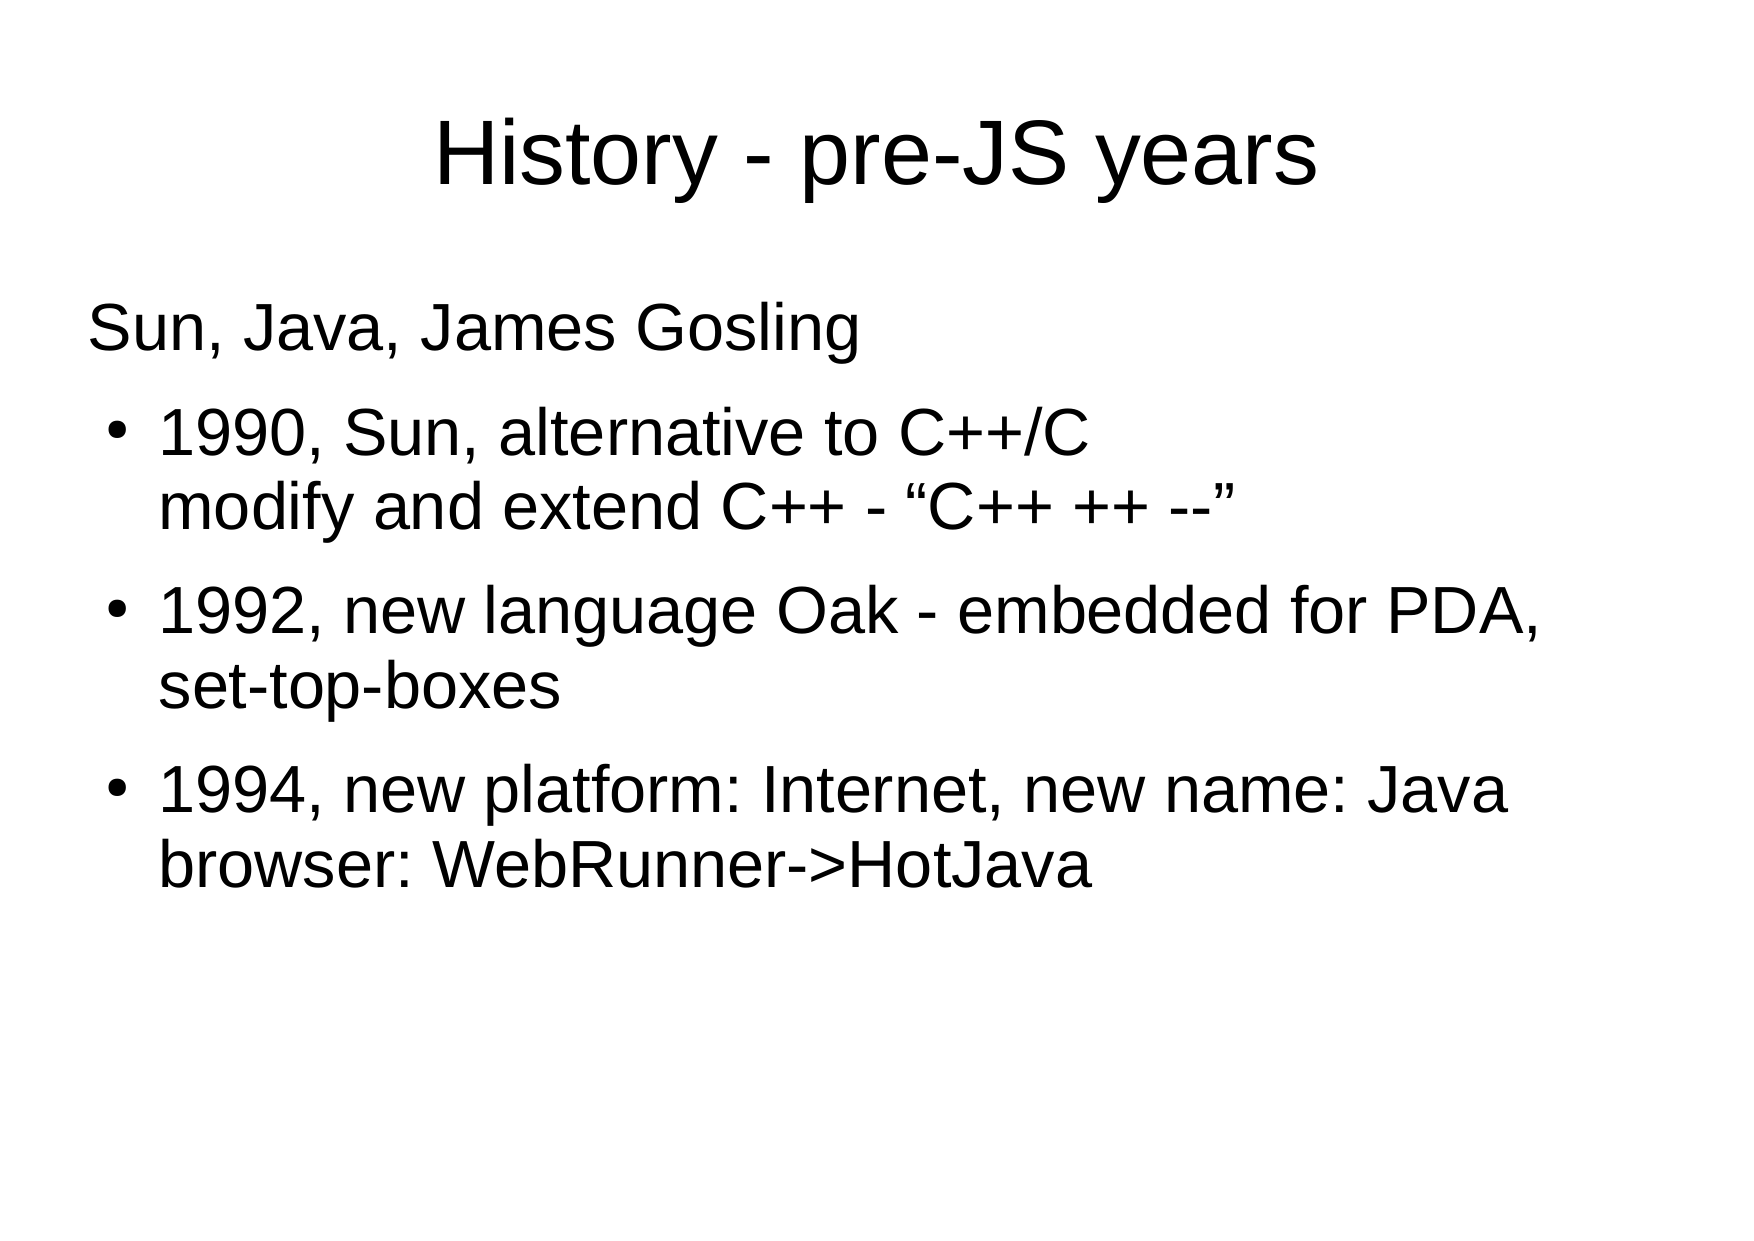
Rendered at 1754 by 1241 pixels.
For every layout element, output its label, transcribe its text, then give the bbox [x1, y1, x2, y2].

title History - pre-JS years [87, 49, 1667, 257]
list Sun, Java, James Gosling 1990, Sun, alternative to C++/C modify and extend C++ - “C++ ++ --” 1992, new language Oak - embedded for PDA, set-top-boxes 1994, new platform: Internet, new name: Java browser: WebRunner->HotJava [87, 290, 1667, 1109]
